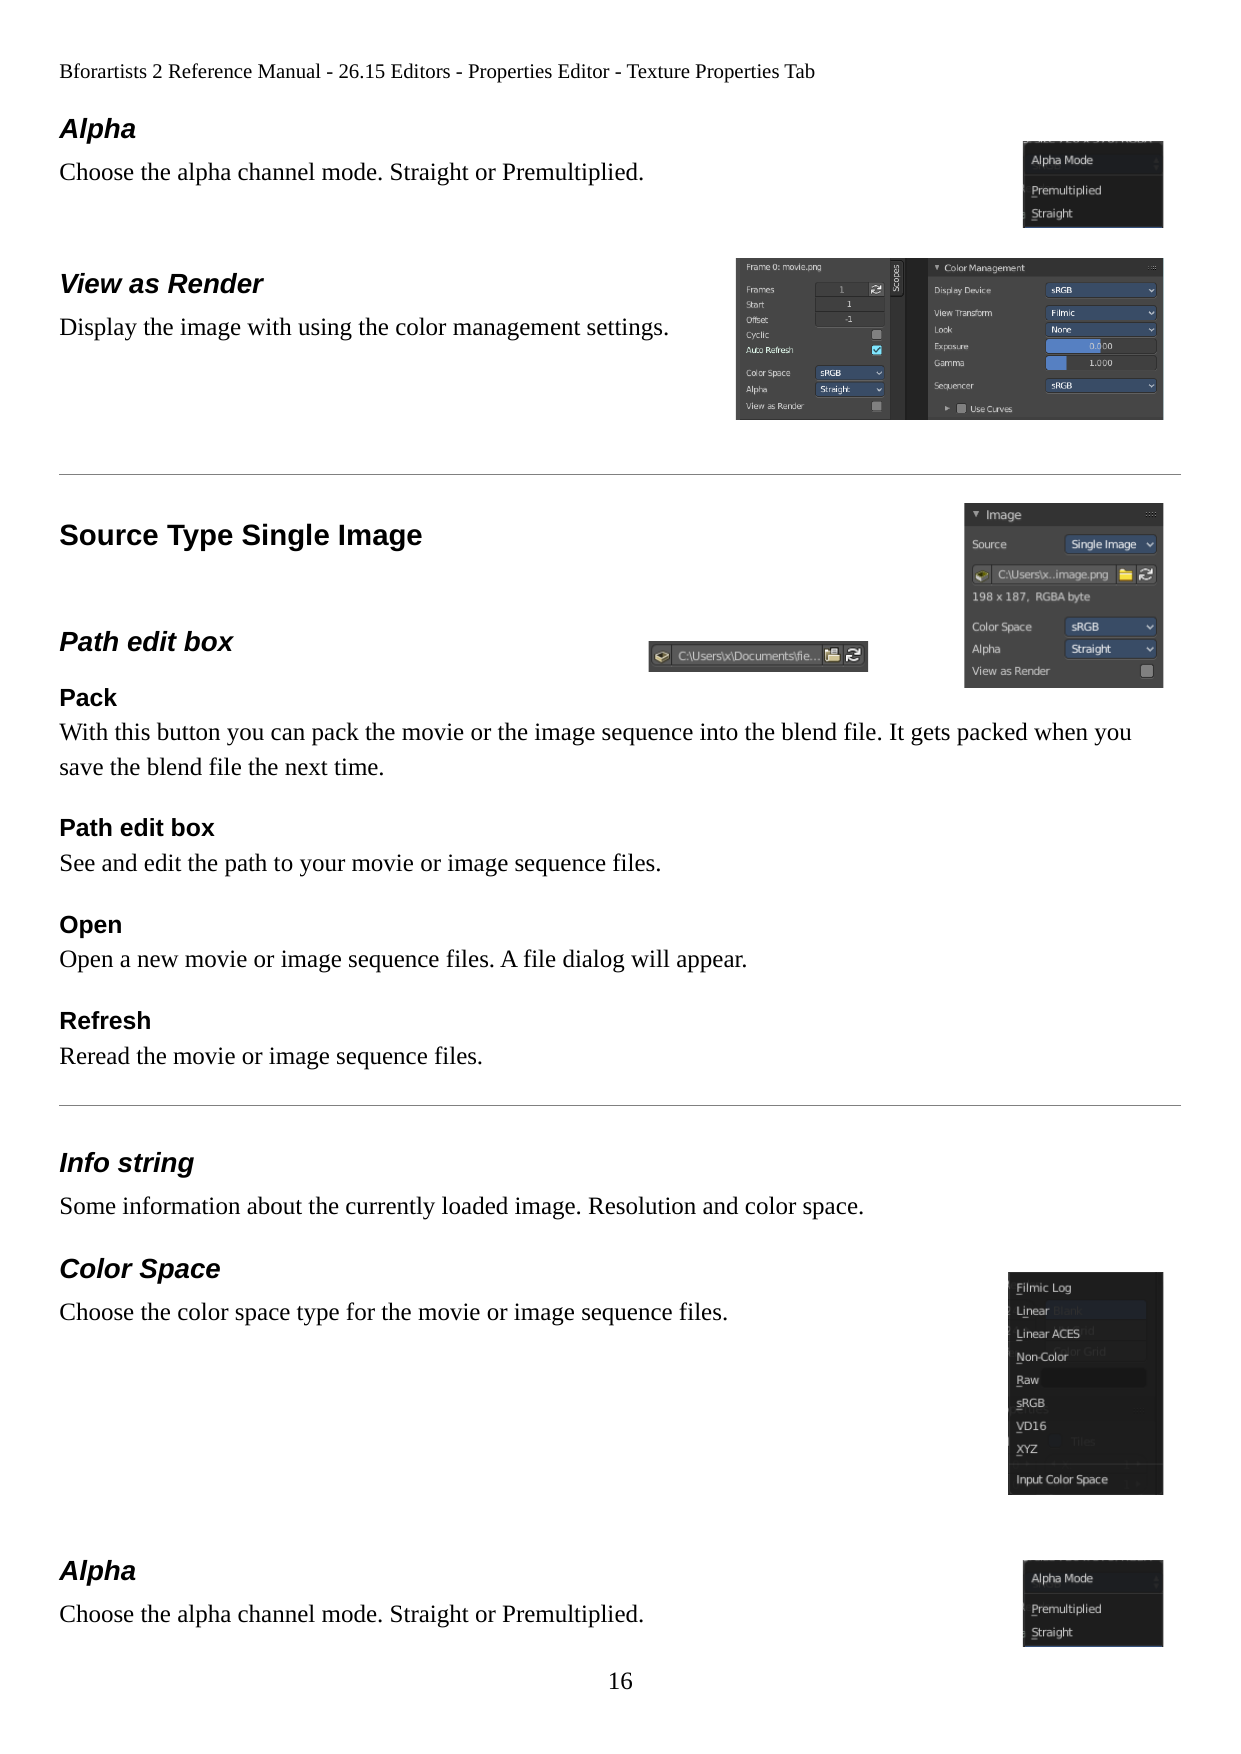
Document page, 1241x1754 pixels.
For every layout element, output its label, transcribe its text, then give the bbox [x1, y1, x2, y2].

subtitle [1164, 518, 1181, 552]
text Choose the alpha channel mode. Straight or Premultiplied. [59, 157, 1022, 186]
subtitle Source Type Single Image [59, 518, 964, 552]
subtitle [1164, 268, 1181, 299]
subtitle Info string [59, 1147, 1181, 1178]
text With this button you can pack the movie or the image sequence into the blend file. It gets packed when you save the blend file the next time. [59, 717, 1181, 781]
subtitle Path edit box [59, 813, 1181, 842]
picture [1008, 1272, 1164, 1495]
text Open a new movie or image sequence files. A file dialog will appear. [59, 944, 1181, 973]
picture [648, 641, 869, 672]
subtitle Alpha [59, 113, 1181, 144]
text Some information about the currently loaded image. Resolution and color space. [59, 1191, 1181, 1220]
text Reread the movie or image sequence files. [59, 1041, 1181, 1070]
subtitle Pack [59, 683, 1181, 711]
picture [1022, 1560, 1164, 1647]
picture [964, 503, 1164, 688]
text See and edit the path to your movie or image sequence files. [59, 848, 1181, 877]
subtitle [1164, 626, 1181, 658]
subtitle Open [59, 910, 1181, 938]
text Choose the alpha channel mode. Straight or Premultiplied. [59, 1599, 1022, 1628]
subtitle View as Render [59, 268, 735, 299]
subtitle Refresh [59, 1006, 1181, 1035]
picture [735, 258, 1164, 420]
text Display the image with using the color management settings. [59, 312, 735, 341]
picture [1022, 141, 1164, 228]
subtitle Path edit box [59, 626, 964, 658]
subtitle Alpha [59, 1555, 1181, 1587]
text Choose the color space type for the movie or image sequence files. [59, 1297, 1008, 1326]
subtitle Color Space [59, 1253, 1181, 1284]
